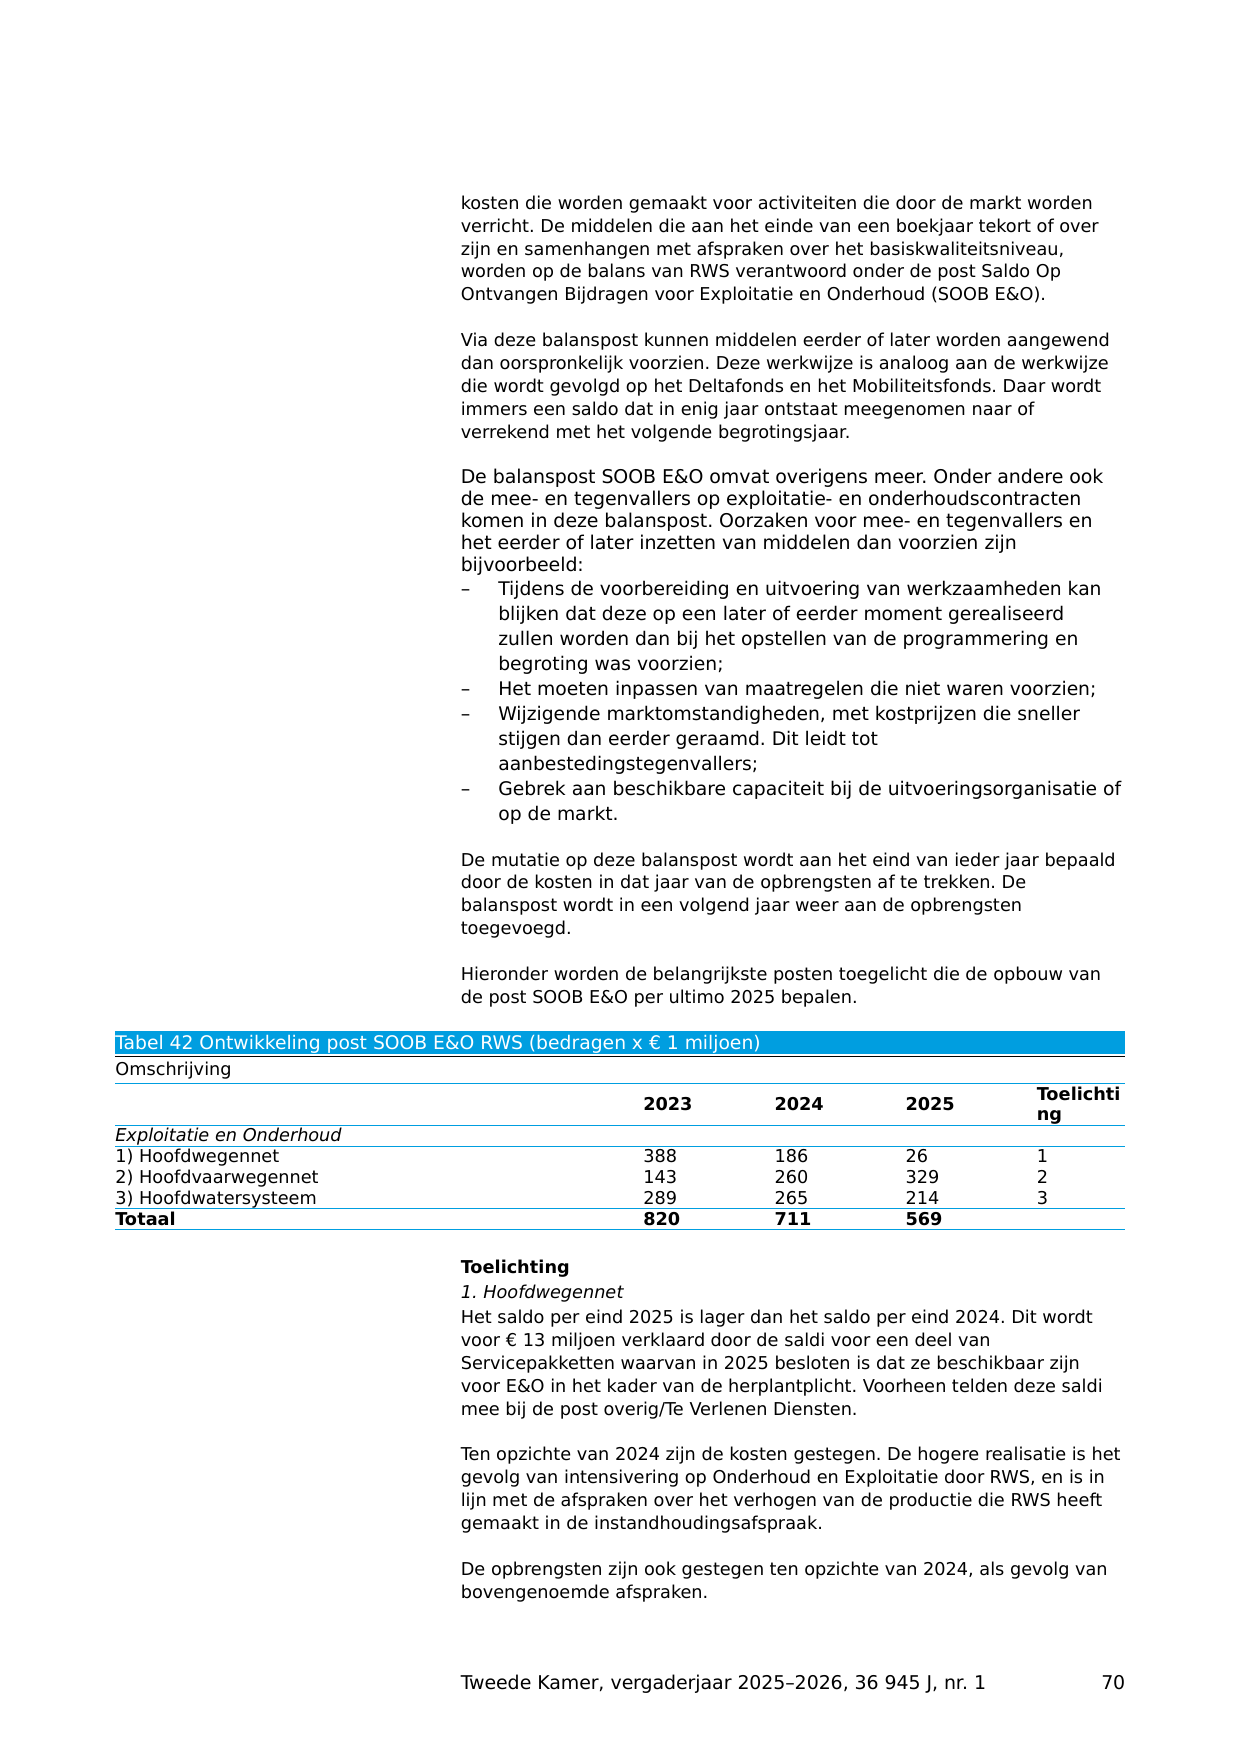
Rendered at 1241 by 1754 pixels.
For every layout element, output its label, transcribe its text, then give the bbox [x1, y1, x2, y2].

table_cell 1 [1034, 1147, 1125, 1167]
table_cell [903, 1126, 1034, 1146]
table_cell 711 [771, 1209, 902, 1229]
text Toelichting [461, 1255, 1125, 1278]
text De mutatie op deze balanspost wordt aan het eind van ieder jaar bepaald door de kosten in dat jaar van de opbrengsten af te trekken. De balanspost wordt in een volgend jaar weer aan de opbrengsten toegevoegd. [461, 848, 1125, 939]
table_cell 388 [640, 1147, 771, 1167]
text kosten die worden gemaakt voor activiteiten die door de markt worden verricht. De middelen die aan het einde van een boekjaar tekort of over zijn en samenhangen met afspraken over het basiskwaliteitsniveau, worden op de balans van RWS verantwoord onder de post Saldo Op Ontvangen Bijdragen voor Exploitatie en Onderhoud (SOOB E&O). [461, 191, 1125, 305]
table_cell [1034, 1057, 1125, 1083]
table_cell 265 [771, 1188, 902, 1208]
text De opbrengsten zijn ook gestegen ten opzichte van 2024, als gevolg van bovengenoemde afspraken. [461, 1557, 1125, 1603]
table_cell 2024 [771, 1084, 902, 1125]
text De balanspost SOOB E&O omvat overigens meer. Onder andere ook de mee- en tegenvallers op exploitatie- en onderhoudscontracten komen in deze balanspost. Oorzaken voor mee- en tegenvallers en het eerder of later inzetten van middelen dan voorzien zijn bijvoorbeeld: [461, 466, 1125, 576]
table_cell Totaal [115, 1209, 640, 1229]
text 1. Hoofdwegennet [461, 1280, 1125, 1303]
table_cell [771, 1126, 902, 1146]
table_cell [640, 1057, 1034, 1083]
table_cell 143 [640, 1167, 771, 1188]
table_cell 2025 [903, 1084, 1034, 1125]
table_cell 260 [771, 1167, 902, 1188]
list Het moeten inpassen van maatregelen die niet waren voorzien; [461, 676, 1125, 701]
text Het saldo per eind 2025 is lager dan het saldo per eind 2024. Dit wordt voor € 13 miljoen verklaard door de saldi voor een deel van Servicepakketten waarvan in 2025 besloten is dat ze beschikbaar zijn voor E&O in het kader van de herplantplicht. Voorheen telden deze saldi mee bij de post overig/Te Verlenen Diensten. [461, 1305, 1125, 1419]
table_cell 2) Hoofdvaarwegennet [115, 1167, 640, 1188]
table_cell 2 [1034, 1167, 1125, 1188]
table_cell [1034, 1209, 1125, 1229]
table_cell 289 [640, 1188, 771, 1208]
table_cell [1034, 1126, 1125, 1146]
list Gebrek aan beschikbare capaciteit bij de uitvoeringsorganisatie of op de markt. [461, 776, 1125, 826]
table_cell 26 [903, 1147, 1034, 1167]
table_cell 329 [903, 1167, 1034, 1188]
table_cell 820 [640, 1209, 771, 1229]
table_cell [640, 1126, 771, 1146]
list Tijdens de voorbereiding en uitvoering van werkzaamheden kan blijken dat deze op een later of eerder moment gerealiseerd zullen worden dan bij het opstellen van de programmering en begroting was voorzien; [461, 576, 1125, 676]
table_cell 214 [903, 1188, 1034, 1208]
table_cell 1) Hoofdwegennet [115, 1147, 640, 1167]
table_cell 3) Hoofdwatersysteem [115, 1188, 640, 1208]
table_cell 2023 [640, 1084, 771, 1125]
text Via deze balanspost kunnen middelen eerder of later worden aangewend dan oorspronkelijk voorzien. Deze werkwijze is analoog aan de werkwijze die wordt gevolgd op het Deltafonds en het Mobiliteitsfonds. Daar wordt immers een saldo dat in enig jaar ontstaat meegenomen naar of verrekend met het volgende begrotingsjaar. [461, 328, 1125, 443]
list Wijzigende marktomstandigheden, met kostprijzen die sneller stijgen dan eerder geraamd. Dit leidt tot aanbestedingstegenvallers; [461, 701, 1125, 776]
table_cell Toelichting [1034, 1084, 1125, 1125]
table_cell 186 [771, 1147, 902, 1167]
text Ten opzichte van 2024 zijn de kosten gestegen. De hogere realisatie is het gevolg van intensivering op Onderhoud en Exploitatie door RWS, en is in lijn met de afspraken over het verhogen van de productie die RWS heeft gemaakt in de instandhoudingsafspraak. [461, 1442, 1125, 1534]
table_cell 3 [1034, 1188, 1125, 1208]
text Hieronder worden de belangrijkste posten toegelicht die de opbouw van de post SOOB E&O per ultimo 2025 bepalen. [461, 962, 1125, 1008]
table_cell Omschrijving [115, 1057, 640, 1083]
table_cell [115, 1084, 640, 1125]
table_cell 569 [903, 1209, 1034, 1229]
table_cell Exploitatie en Onderhoud [115, 1126, 640, 1146]
